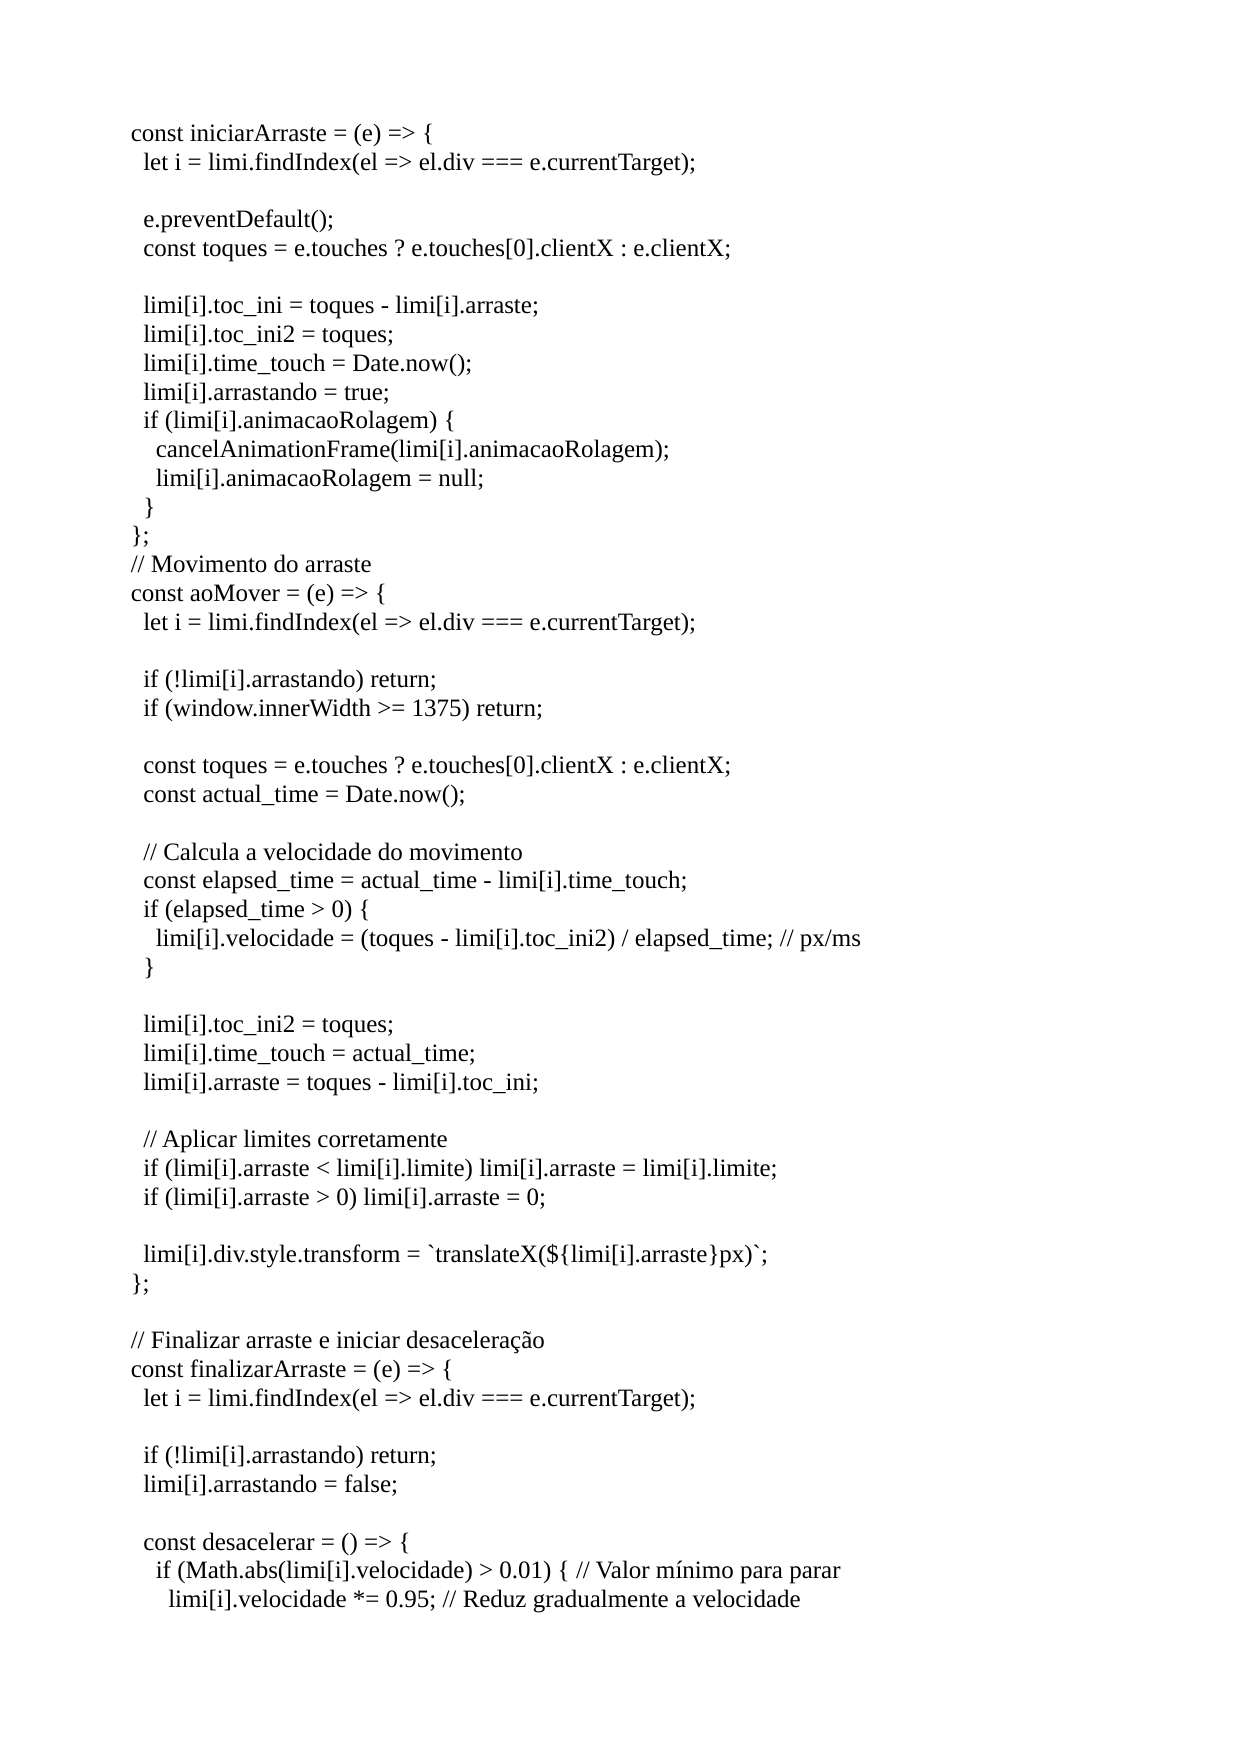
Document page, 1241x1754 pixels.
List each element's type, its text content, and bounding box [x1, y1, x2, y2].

text limi[i].time_touch = Date.now(); [118, 348, 1122, 377]
text limi[i].arrastando = true; [118, 377, 1122, 406]
text const toques = e.touches ? e.touches[0].clientX : e.clientX; [118, 751, 1122, 779]
text const finalizarArraste = (e) => { [118, 1354, 1122, 1383]
text let i = limi.findIndex(el => el.div === e.currentTarget); [118, 607, 1122, 636]
text cancelAnimationFrame(limi[i].animacaoRolagem); [118, 434, 1122, 463]
text if (window.innerWidth >= 1375) return; [118, 693, 1122, 722]
text } [118, 492, 1122, 521]
text const desacelerar = () => { [118, 1527, 1122, 1556]
text // Aplicar limites corretamente [118, 1124, 1122, 1153]
text const elapsed_time = actual_time - limi[i].time_touch; [118, 866, 1122, 894]
text const actual_time = Date.now(); [118, 779, 1122, 808]
text limi[i].toc_ini2 = toques; [118, 319, 1122, 348]
text if (!limi[i].arrastando) return; [118, 664, 1122, 693]
text e.preventDefault(); [118, 204, 1122, 233]
text limi[i].div.style.transform = `translateX(${limi[i].arraste}px)`; [118, 1239, 1122, 1268]
text if (limi[i].animacaoRolagem) { [118, 406, 1122, 434]
text // Finalizar arraste e iniciar desaceleração [118, 1326, 1122, 1354]
text if (limi[i].arraste > 0) limi[i].arraste = 0; [118, 1182, 1122, 1211]
text limi[i].animacaoRolagem = null; [118, 463, 1122, 492]
text if (elapsed_time > 0) { [118, 894, 1122, 923]
text let i = limi.findIndex(el => el.div === e.currentTarget); [118, 1383, 1122, 1412]
text let i = limi.findIndex(el => el.div === e.currentTarget); [118, 147, 1122, 176]
text if (!limi[i].arrastando) return; [118, 1441, 1122, 1469]
text // Movimento do arraste [118, 549, 1122, 578]
text limi[i].arraste = toques - limi[i].toc_ini; [118, 1067, 1122, 1096]
text }; [118, 521, 1122, 549]
text limi[i].velocidade = (toques - limi[i].toc_ini2) / elapsed_time; // px/ms [118, 923, 1122, 952]
text const toques = e.touches ? e.touches[0].clientX : e.clientX; [118, 233, 1122, 262]
text if (limi[i].arraste < limi[i].limite) limi[i].arraste = limi[i].limite; [118, 1153, 1122, 1182]
text // Calcula a velocidade do movimento [118, 837, 1122, 866]
text limi[i].toc_ini = toques - limi[i].arraste; [118, 291, 1122, 319]
text const iniciarArraste = (e) => { [118, 118, 1122, 147]
text if (Math.abs(limi[i].velocidade) > 0.01) { // Valor mínimo para parar [118, 1556, 1122, 1584]
text } [118, 952, 1122, 981]
text limi[i].toc_ini2 = toques; [118, 1009, 1122, 1038]
text const aoMover = (e) => { [118, 578, 1122, 607]
text }; [118, 1268, 1122, 1297]
text limi[i].velocidade *= 0.95; // Reduz gradualmente a velocidade [118, 1584, 1122, 1613]
text limi[i].arrastando = false; [118, 1469, 1122, 1498]
text limi[i].time_touch = actual_time; [118, 1038, 1122, 1067]
